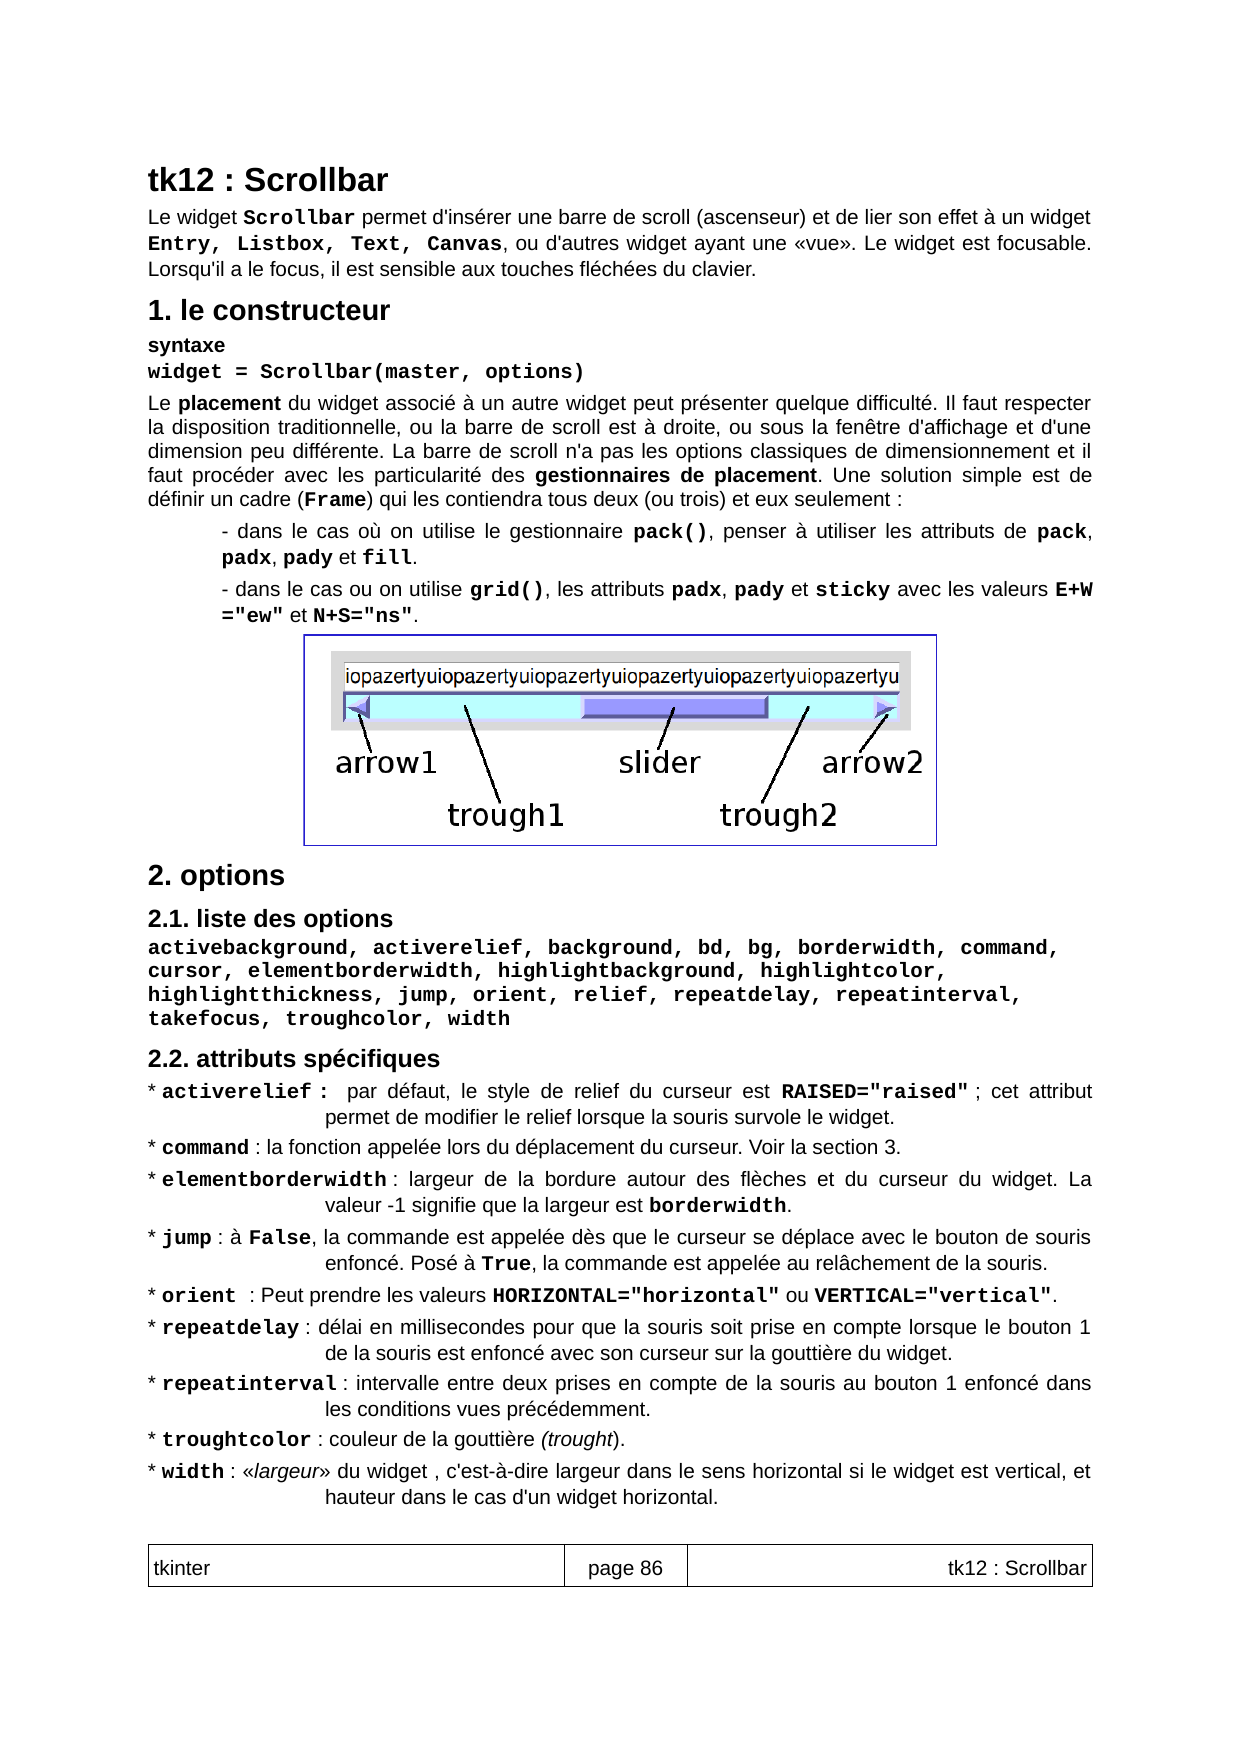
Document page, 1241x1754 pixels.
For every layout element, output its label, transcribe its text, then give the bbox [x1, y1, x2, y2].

text widget = Scrollbar(master, options) [148, 361, 1093, 384]
text * width : «largeur» du widget , c'est-à-dire largeur dans le sens horizontal si le widget est vertical, et hauteur dans le cas d'un widget horizontal. [148, 1459, 1093, 1509]
picture [303, 634, 937, 846]
text * repeatinterval : intervalle entre deux prises en compte de la souris au bouton 1 enfoncé dans les conditions vues précédemment. [148, 1371, 1093, 1421]
text * troughtcolor : couleur de la gouttière (trought). [148, 1427, 1093, 1453]
text * command : la fonction appelée lors du déplacement du curseur. Voir la section 3. [148, 1135, 1093, 1161]
subtitle 2.2. attributs spécifiques [148, 1044, 1093, 1072]
text activebackground, activerelief, background, bd, bg, borderwidth, command, cursor, elementborderwidth, highlightbackground, highlightcolor, highlightthickness, jump, orient, relief, repeatdelay, repeatinterval, takefocus, troughcolor, width [148, 937, 1093, 1031]
text Le placement du widget associé à un autre widget peut présenter quelque difficulté. Il faut respecter la disposition traditionnelle, ou la barre de scroll est à droite, ou sous la fenêtre d'affichage et d'une dimension peu différente. La barre de scroll n'a pas les options classiques de dimensionnement et il faut procéder avec les particularité des gestionnaires de placement. Une solution simple est de définir un cadre (Frame) qui les contiendra tous deux (ou trois) et eux seulement : [148, 391, 1093, 512]
subtitle 2. options [148, 858, 1093, 891]
text Le widget Scrollbar permet d'insérer une barre de scroll (ascenseur) et de lier son effet à un widget Entry, Listbox, Text, Canvas, ou d'autres widget ayant une «vue». Le widget est focusable. Lorsqu'il a le focus, il est sensible aux touches fléchées du clavier. [148, 205, 1093, 280]
text syntaxe [148, 333, 1093, 357]
subtitle 1. le constructeur [148, 293, 1093, 326]
text * repeatdelay : délai en millisecondes pour que la souris soit prise en compte lorsque le bouton 1 de la souris est enfoncé avec son curseur sur la gouttière du widget. [148, 1315, 1093, 1364]
text - dans le cas ou on utilise grid(), les attributs padx, pady et sticky avec les valeurs E+W ="ew" et N+S="ns". [221, 577, 1093, 628]
text * orient : Peut prendre les valeurs HORIZONTAL="horizontal" ou VERTICAL="vertical". [148, 1283, 1093, 1308]
text - dans le cas où on utilise le gestionnaire pack(), penser à utiliser les attributs de pack, padx, pady et fill. [221, 519, 1093, 570]
subtitle 2.1. liste des options [148, 904, 1093, 932]
text * jump : à False, la commande est appelée dès que le curseur se déplace avec le bouton de souris enfoncé. Posé à True, la commande est appelée au relâchement de la souris. [148, 1225, 1093, 1276]
subtitle tk12 : Scrollbar [148, 160, 1093, 198]
text * elementborderwidth : largeur de la bordure autour des flèches et du curseur du widget. La valeur -1 signifie que la largeur est borderwidth. [148, 1167, 1093, 1218]
text * activerelief : par défaut, le style de relief du curseur est RAISED="raised" ; cet attribut permet de modifier le relief lorsque la souris survole le widget. [148, 1079, 1093, 1128]
